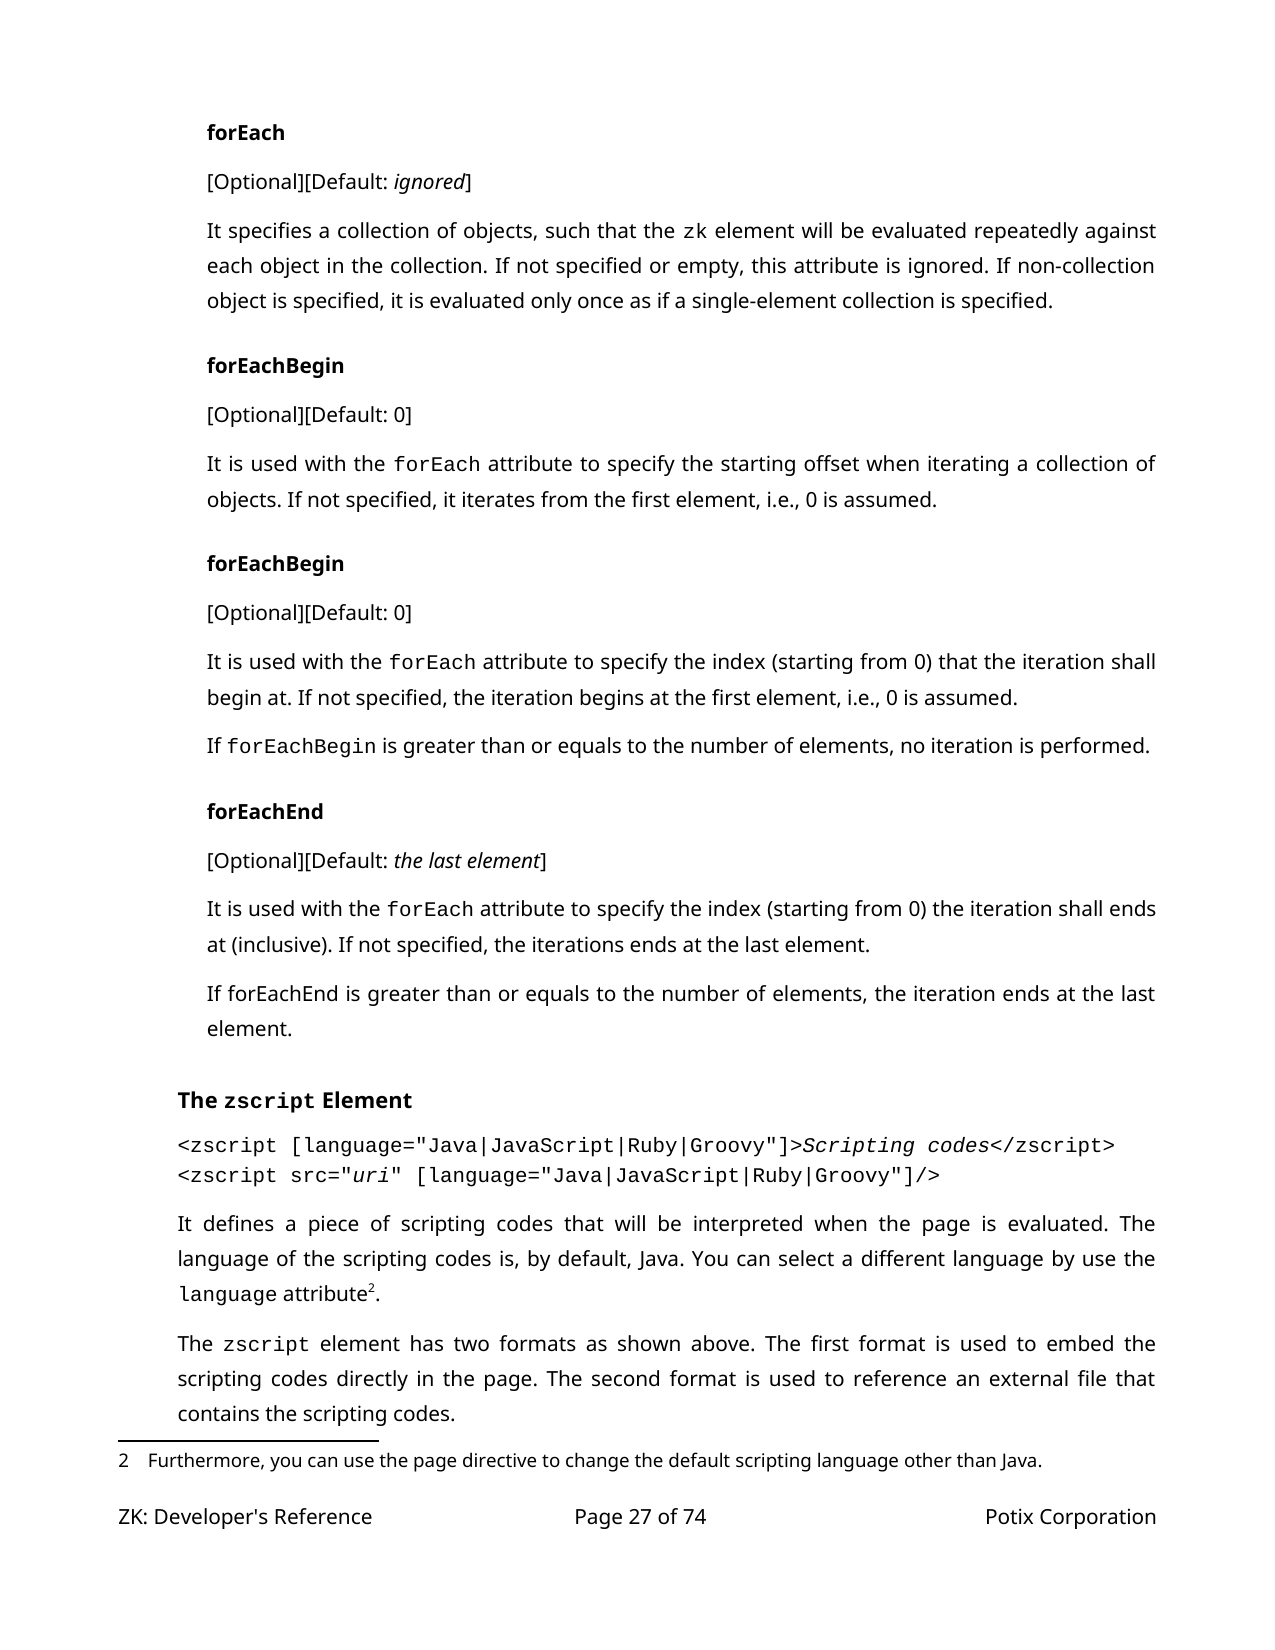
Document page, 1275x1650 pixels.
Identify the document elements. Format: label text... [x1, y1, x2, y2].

text [Optional][Default: ignored] [207, 167, 1157, 195]
text [Optional][Default: the last element] [207, 846, 1157, 874]
text [Optional][Default: 0] [207, 598, 1157, 627]
text It is used with the forEach attribute to specify the index (starting from 0) that the iteration shall begin at. If not specified, the iteration begins at the first element, i.e., 0 is assumed. [207, 647, 1157, 711]
text <zscript [language="Java|JavaScript|Ruby|Groovy"]>Scripting codes</zscript> <zscript src="uri" [language="Java|JavaScript|Ruby|Groovy"]/> [177, 1136, 1157, 1188]
text Furthermore, you can use the page directive to change the default scripting language other than Java. [118, 1447, 1157, 1473]
subtitle forEachEnd [207, 797, 1157, 825]
text It is used with the forEach attribute to specify the index (starting from 0) the iteration shall ends at (inclusive). If not specified, the iterations ends at the last element. [207, 894, 1157, 958]
text The zscript element has two formats as shown above. The first format is used to embed the scripting codes directly in the page. The second format is used to reference an external file that contains the scripting codes. [177, 1329, 1157, 1428]
text It is used with the forEach attribute to specify the starting offset when iterating a collection of objects. If not specified, it iterates from the first element, i.e., 0 is assumed. [207, 449, 1157, 513]
text If forEachBegin is greater than or equals to the number of elements, no iteration is performed. [207, 732, 1157, 760]
subtitle forEach [207, 118, 1157, 146]
subtitle forEachBegin [207, 549, 1157, 578]
subtitle forEachBegin [207, 351, 1157, 380]
text [Optional][Default: 0] [207, 400, 1157, 428]
text It defines a piece of scripting codes that will be interpreted when the page is evaluated. The language of the scripting codes is, by default, Java. You can select a different language by use the language attribute. [177, 1209, 1157, 1308]
text It specifies a collection of objects, such that the zk element will be evaluated repeatedly against each object in the collection. If not specified or empty, this attribute is ignored. If non-collection object is specified, it is evaluated only once as if a single-element collection is specified. [207, 216, 1157, 315]
subtitle The zscript Element [177, 1085, 1157, 1115]
text If forEachEnd is greater than or equals to the number of elements, the iteration ends at the last element. [207, 979, 1157, 1042]
